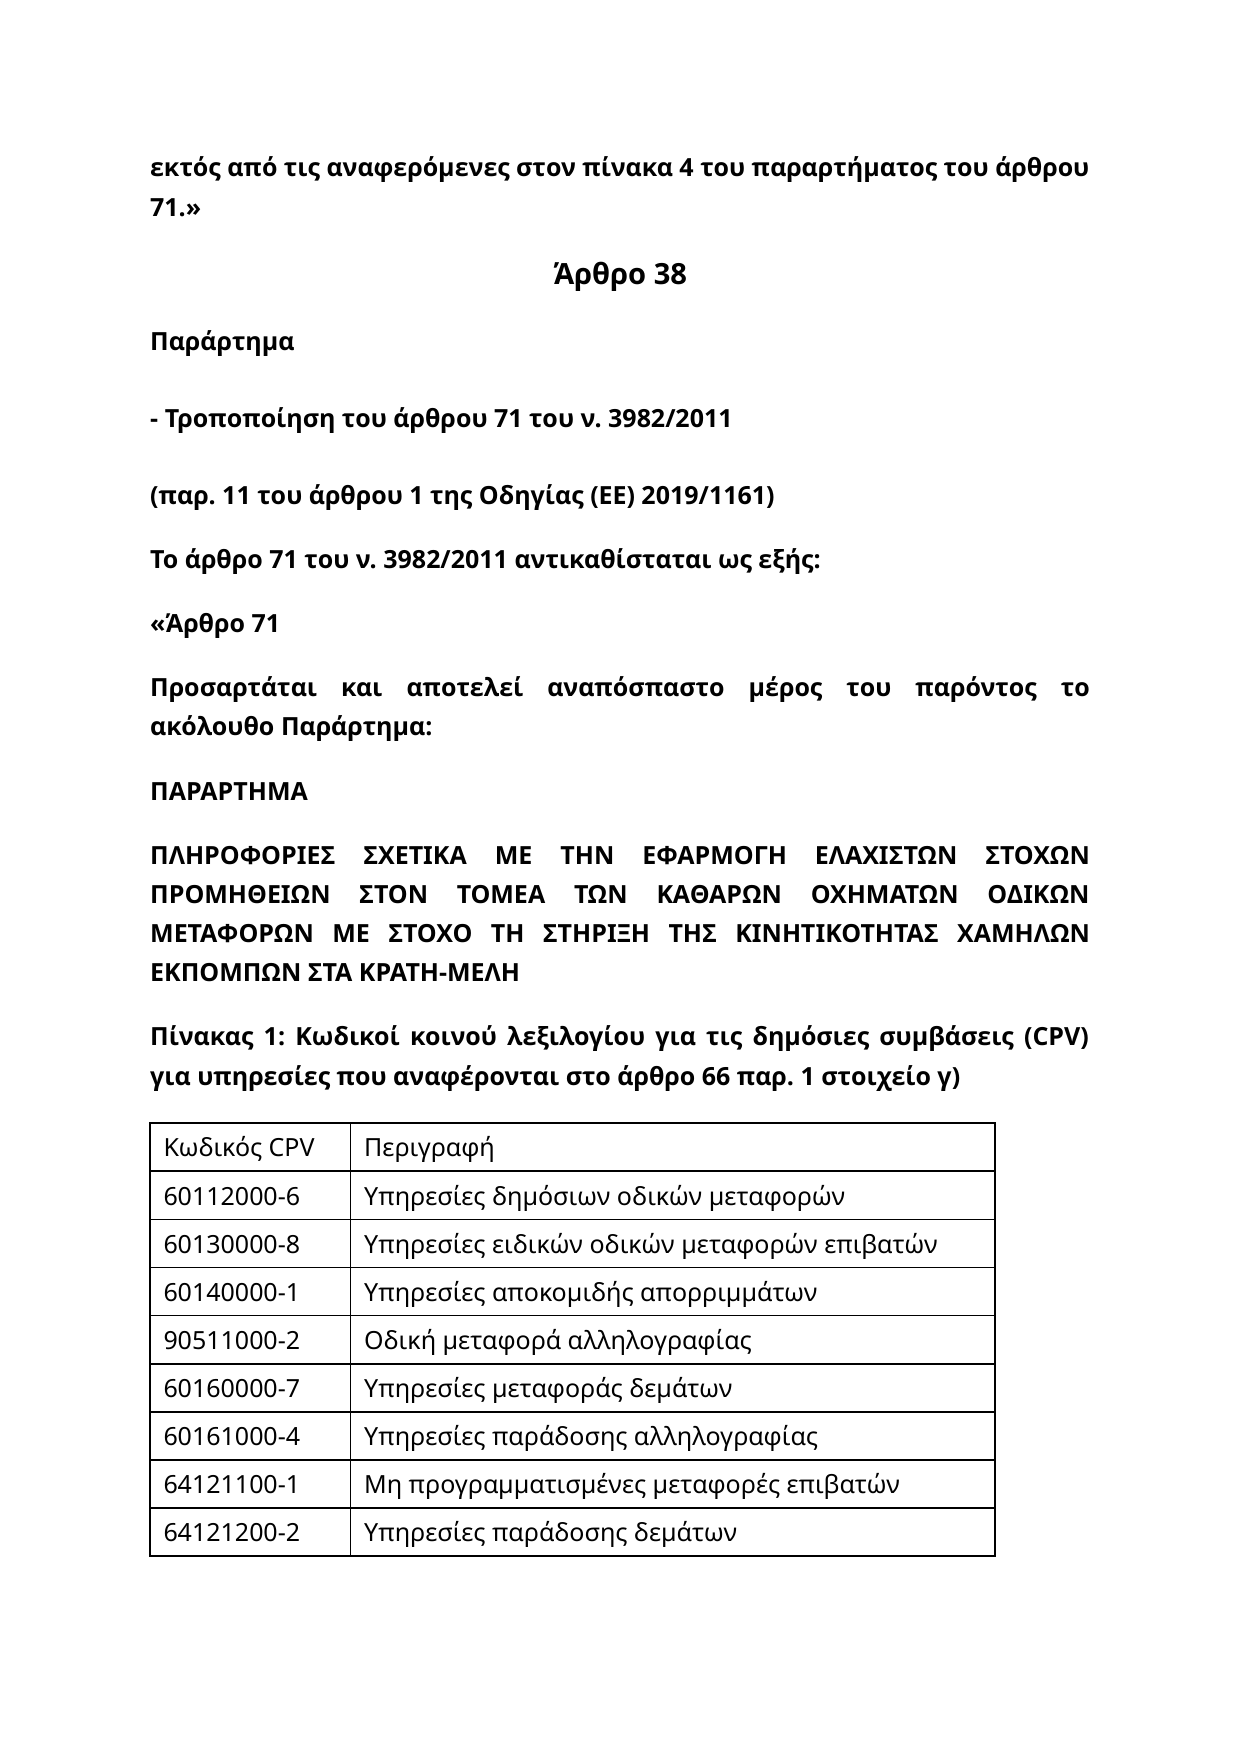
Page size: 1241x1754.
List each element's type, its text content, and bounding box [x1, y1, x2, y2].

table_cell Οδική μεταφορά αλληλογραφίας [351, 1316, 994, 1363]
table_cell 60160000-7 [151, 1365, 350, 1411]
text Πίνακας 1: Κωδικοί κοινού λεξιλογίου για τις δημόσιες συμβάσεις (CPV) για υπηρεσίες που αναφέρονται στο άρθρο 66 παρ. 1 στοιχείο γ) [150, 1019, 1090, 1092]
table_cell 64121100-1 [151, 1461, 350, 1507]
text Το άρθρο 71 του ν. 3982/2011 αντικαθίσταται ως εξής: [150, 541, 1090, 576]
table_cell Υπηρεσίες ειδικών οδικών μεταφορών επιβατών [351, 1220, 994, 1267]
table_header Κωδικός CPV [151, 1124, 350, 1170]
table_cell 60161000-4 [151, 1413, 350, 1459]
text ΠΛΗΡΟΦΟΡΙΕΣ ΣΧΕΤΙΚΑ ΜΕ ΤΗΝ ΕΦΑΡΜΟΓΗ ΕΛΑΧΙΣΤΩΝ ΣΤΟΧΩΝ ΠΡΟΜΗΘΕΙΩΝ ΣΤΟΝ ΤΟΜΕΑ ΤΩΝ ΚΑΘΑΡΩΝ ΟΧΗΜΑΤΩΝ ΟΔΙΚΩΝ ΜΕΤΑΦΟΡΩΝ ΜΕ ΣΤΟΧΟ ΤΗ ΣΤΗΡΙΞΗ ΤΗΣ ΚΙΝΗΤΙΚΟΤΗΤΑΣ ΧΑΜΗΛΩΝ ΕΚΠΟΜΠΩΝ ΣΤΑ ΚΡΑΤΗ-ΜΕΛΗ [150, 837, 1090, 989]
table_cell Υπηρεσίες παράδοσης αλληλογραφίας [351, 1413, 994, 1459]
table_cell 60130000-8 [151, 1220, 350, 1267]
title Παράρτημα [150, 324, 1090, 358]
text εκτός από τις αναφερόμενες στον πίνακα 4 του παραρτήματος του άρθρου 71.» [150, 150, 1090, 223]
text Προσαρτάται και αποτελεί αναπόσπαστο μέρος του παρόντος το ακόλουθο Παράρτημα: [150, 670, 1090, 743]
text ΠΑΡΑΡΤΗΜΑ [150, 773, 1090, 807]
table_cell Υπηρεσίες παράδοσης δεμάτων [351, 1509, 994, 1555]
table_cell 90511000-2 [151, 1316, 350, 1363]
table_header Περιγραφή [351, 1124, 994, 1170]
table_cell Υπηρεσίες αποκομιδής απορριμμάτων [351, 1268, 994, 1315]
table_cell 64121200-2 [151, 1509, 350, 1555]
title - Τροποποίηση του άρθρου 71 του ν. 3982/2011 [150, 401, 1090, 435]
text «Άρθρο 71 [150, 606, 1090, 640]
subtitle Άρθρο 38 [150, 253, 1090, 293]
text (παρ. 11 του άρθρου 1 της Οδηγίας (ΕΕ) 2019/1161) [150, 477, 1090, 511]
table_cell Μη προγραμματισμένες μεταφορές επιβατών [351, 1461, 994, 1507]
table_cell Υπηρεσίες δημόσιων οδικών μεταφορών [351, 1172, 994, 1218]
table_cell 60140000-1 [151, 1268, 350, 1315]
table_cell Υπηρεσίες μεταφοράς δεμάτων [351, 1365, 994, 1411]
table_cell 60112000-6 [151, 1172, 350, 1218]
